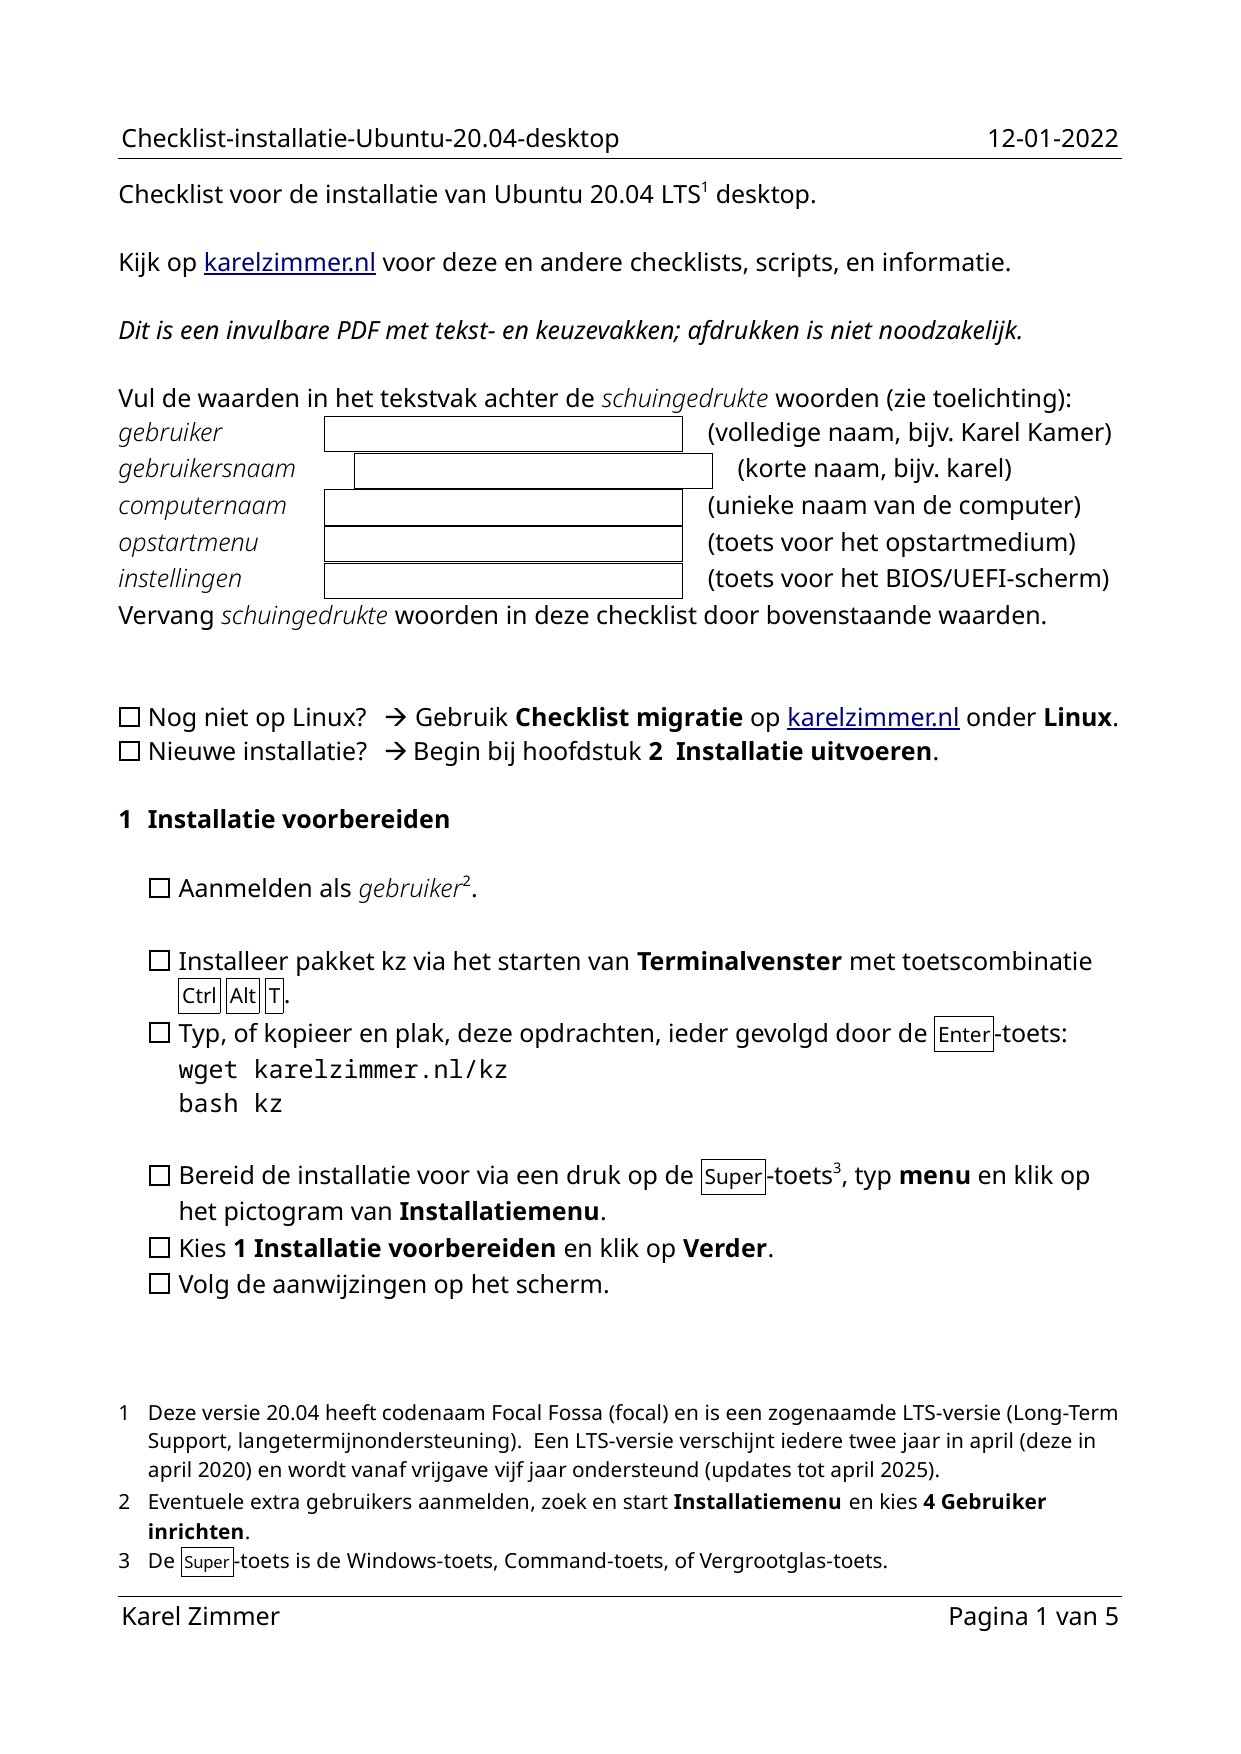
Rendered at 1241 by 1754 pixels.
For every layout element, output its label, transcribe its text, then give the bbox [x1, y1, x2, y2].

text Vervang schuingedrukte woorden in deze checklist door bovenstaande waarden. [118, 598, 1122, 632]
table_header Aanmelden als gebruiker. [177, 870, 1120, 906]
text (unieke naam van de computer) [683, 488, 1122, 525]
text Nieuwe installatie?  Begin bij hoofdstuk 2 Installatie uitvoeren. [118, 734, 1122, 768]
table_cell [177, 906, 1120, 942]
text (toets voor het opstartmedium) [683, 525, 1122, 561]
table_cell Volg de aanwijzingen op het scherm. [177, 1266, 1120, 1302]
table_cell [141, 1266, 177, 1302]
text computernaam [118, 488, 354, 525]
table_cell [177, 1121, 1120, 1157]
text Vul de waarden in het tekstvak achter de schuingedrukte woorden (zie toelichting): [118, 381, 1122, 415]
table_header [141, 870, 177, 906]
text instellingen (toets voor het BIOS/UEFI-scherm) [118, 561, 1122, 598]
table_cell [141, 1121, 177, 1157]
text Deze versie 20.04 heeft codenaam Focal Fossa (focal) en is een zogenaamde LTS-versie (Long-Term Support, langetermijnondersteuning). Een LTS-versie verschijnt iedere twee jaar in april (deze in april 2020) en wordt vanaf vrijgave vijf jaar ondersteund (updates tot april 2025). [118, 1398, 1122, 1483]
table_cell [141, 1157, 177, 1229]
table_cell [141, 1229, 177, 1266]
table_cell Bereid de installatie voor via een druk op de Super-toets, typ menu en klik op het pictogram van Installatiemenu. [177, 1157, 1120, 1229]
text Checklist voor de installatie van Ubuntu 20.04 LTS desktop. [118, 177, 1122, 211]
text Nog niet op Linux?  Gebruik Checklist migratie op karelzimmer.nl onder Linux. [118, 700, 1122, 734]
table_cell [141, 1015, 177, 1121]
table_cell Typ, of kopieer en plak, deze opdrachten, ieder gevolgd door de Enter-toets: wget karelzimmer.nl/kz bash kz [177, 1015, 1120, 1121]
text gebruikersnaam (korte naam, bijv. karel) [118, 451, 1122, 488]
text opstartmenu [118, 525, 324, 561]
table_cell [141, 942, 177, 1014]
text gebruiker (volledige naam, bijv. Karel Kamer) [118, 415, 1122, 451]
table_cell Installeer pakket kz via het starten van Terminalvenster met toetscombinatie Ctrl Alt T. [177, 942, 1120, 1014]
text Dit is een invulbare PDF met tekst- en keuzevakken; afdrukken is niet noodzakelijk. [118, 313, 1122, 347]
text Kijk op karelzimmer.nl voor deze en andere checklists, scripts, en informatie. [118, 245, 1122, 279]
list Installatie voorbereiden [118, 802, 1122, 836]
table_cell Kies 1 Installatie voorbereiden en klik op Verder. [177, 1229, 1120, 1266]
table_cell [141, 906, 177, 942]
